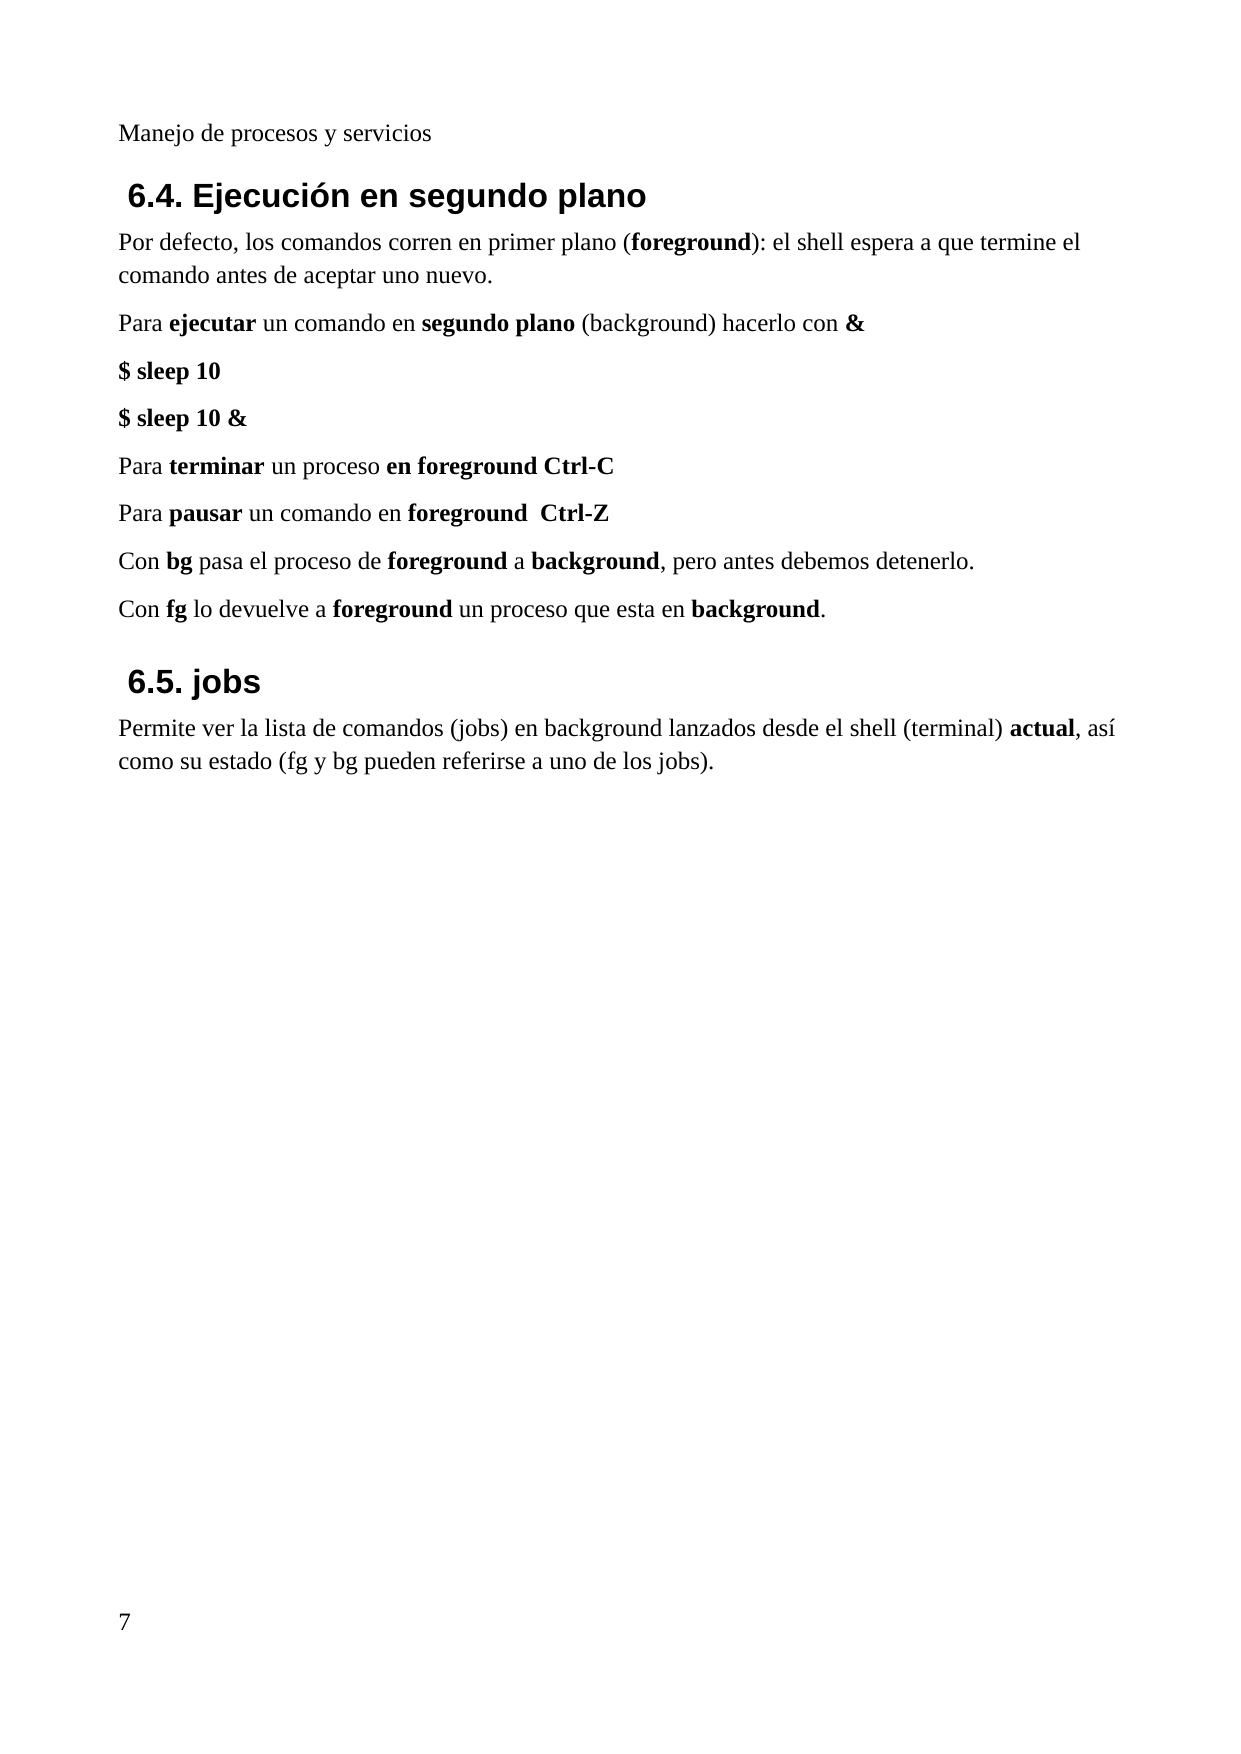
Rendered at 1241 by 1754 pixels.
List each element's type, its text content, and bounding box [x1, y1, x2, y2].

text Con bg pasa el proceso de foreground a background, pero antes debemos detenerlo. [118, 546, 1122, 575]
text $ sleep 10 [118, 356, 1122, 384]
text Permite ver la lista de comandos (jobs) en background lanzados desde el shell (terminal) actual, así como su estado (fg y bg pueden referirse a uno de los jobs). [118, 713, 1122, 775]
text Para ejecutar un comando en segundo plano (background) hacerlo con & [118, 308, 1122, 337]
text Para terminar un proceso en foreground Ctrl-C [118, 451, 1122, 480]
subtitle jobs [118, 662, 1122, 701]
text Por defecto, los comandos corren en primer plano (foreground): el shell espera a que termine el comando antes de aceptar uno nuevo. [118, 227, 1122, 289]
text $ sleep 10 & [118, 403, 1122, 432]
subtitle Ejecución en segundo plano [118, 176, 1122, 215]
text Con fg lo devuelve a foreground un proceso que esta en background. [118, 594, 1122, 622]
text Para pausar un comando en foreground Ctrl-Z [118, 498, 1122, 527]
